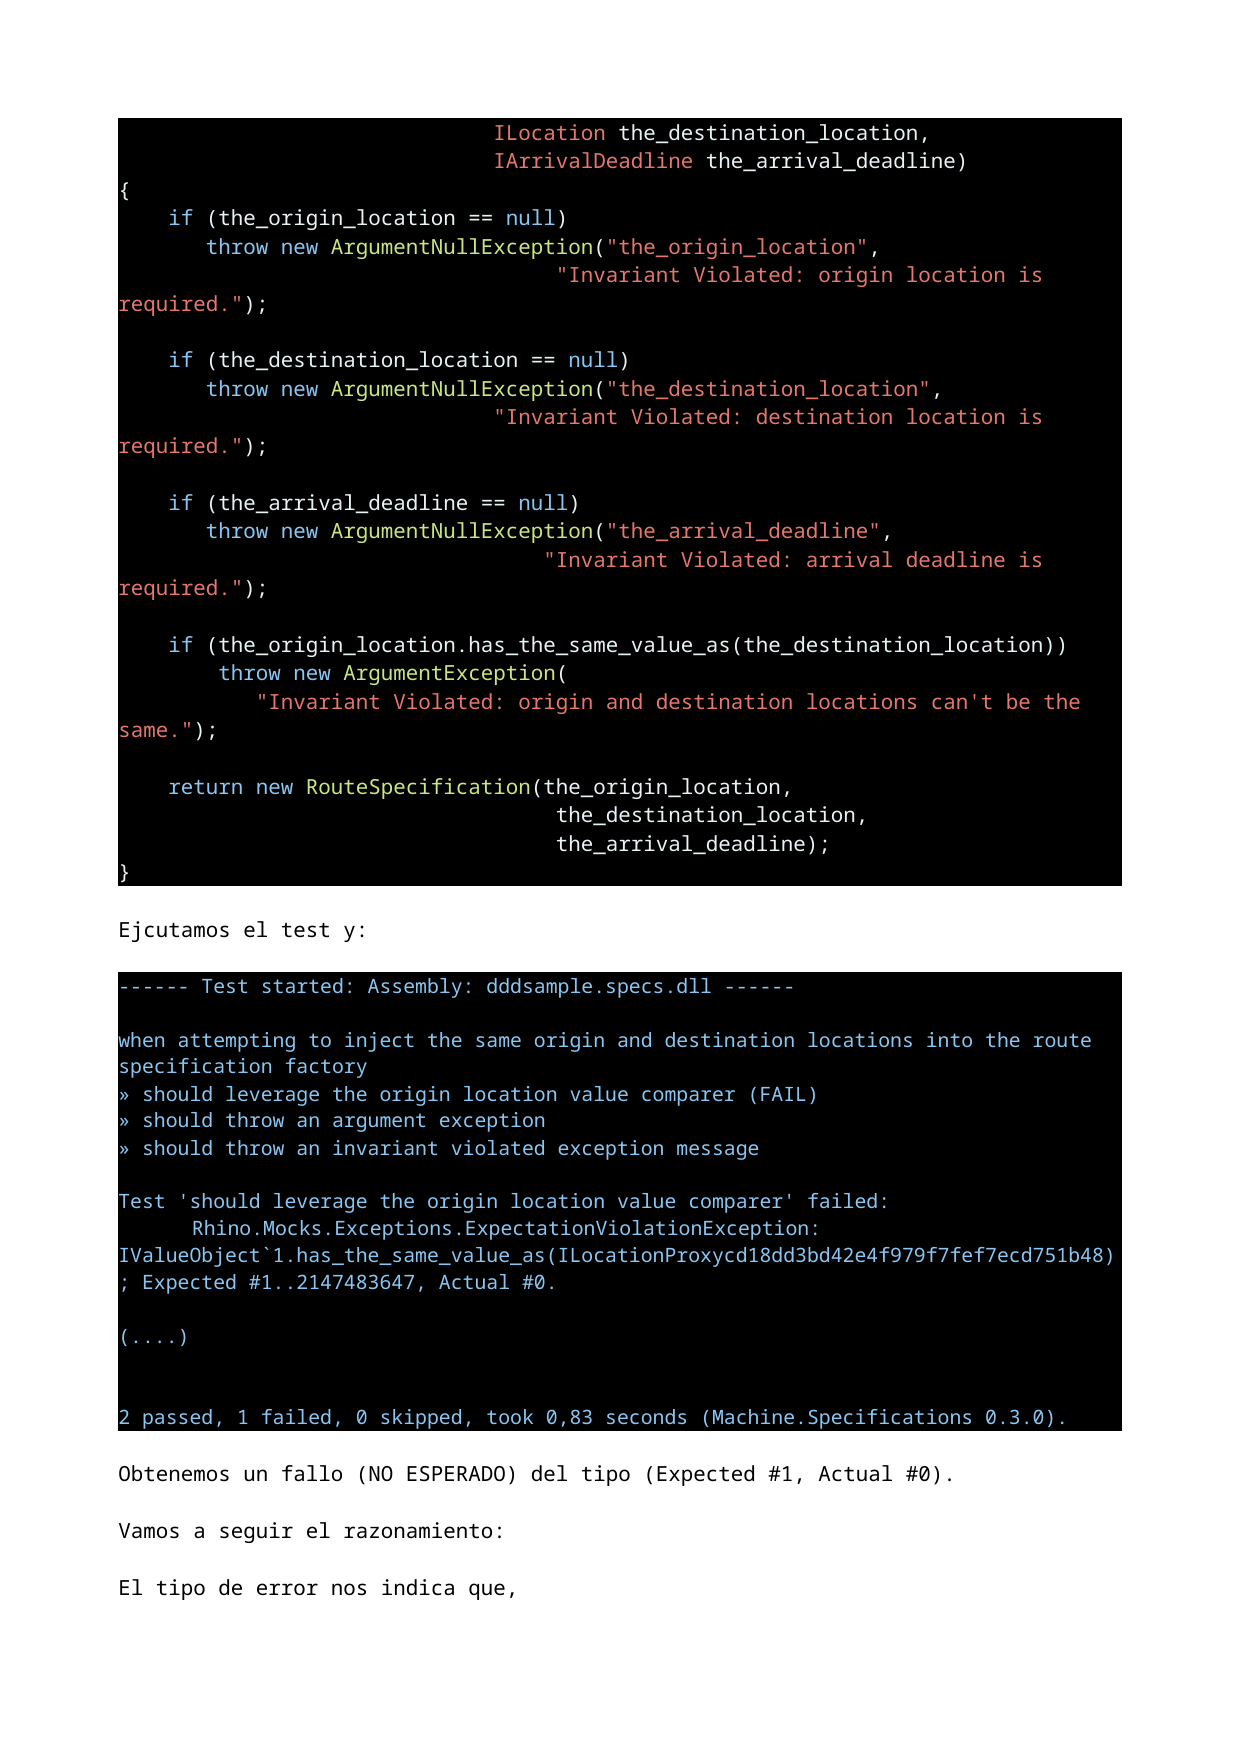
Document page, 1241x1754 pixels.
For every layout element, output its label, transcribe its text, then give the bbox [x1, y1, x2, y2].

text IArrivalDeadline the_arrival_deadline) [118, 147, 1122, 175]
text if (the_destination_location == null) [118, 346, 1122, 374]
text throw new ArgumentNullException("the_arrival_deadline", [118, 516, 1122, 545]
text "Invariant Violated: arrival deadline is required."); [118, 545, 1122, 602]
text throw new ArgumentNullException("the_origin_location", [118, 232, 1122, 260]
text Test 'should leverage the origin location value comparer' failed: [118, 1188, 1122, 1215]
text "Invariant Violated: origin and destination locations can't be the same."); [118, 687, 1122, 744]
text Rhino.Mocks.Exceptions.ExpectationViolationException: IValueObject`1.has_the_same_value_as(ILocationProxycd18dd3bd42e4f979f7fef7ecd751b48); Expected #1..2147483647, Actual #0. [118, 1215, 1122, 1296]
text "Invariant Violated: origin location is required."); [118, 260, 1122, 317]
text El tipo de error nos indica que, [118, 1573, 1122, 1601]
text throw new ArgumentNullException("the_destination_location", [118, 374, 1122, 402]
text the_destination_location, [118, 801, 1122, 829]
text » should leverage the origin location value comparer (FAIL) [118, 1080, 1122, 1107]
text the_arrival_deadline); [118, 829, 1122, 857]
text ------ Test started: Assembly: dddsample.specs.dll ------ [118, 972, 1122, 999]
text Ejcutamos el test y: [118, 915, 1122, 943]
text 2 passed, 1 failed, 0 skipped, took 0,83 seconds (Machine.Specifications 0.3.0). [118, 1403, 1122, 1431]
text { [118, 175, 1122, 203]
text » should throw an invariant violated exception message [118, 1134, 1122, 1161]
text (....) [118, 1323, 1122, 1349]
text "Invariant Violated: destination location is required."); [118, 402, 1122, 459]
text when attempting to inject the same origin and destination locations into the route specification factory [118, 1026, 1122, 1080]
text » should throw an argument exception [118, 1107, 1122, 1134]
text } [118, 857, 1122, 886]
text if (the_origin_location == null) [118, 203, 1122, 232]
text if (the_arrival_deadline == null) [118, 488, 1122, 516]
text return new RouteSpecification(the_origin_location, [118, 772, 1122, 801]
text Vamos a seguir el razonamiento: [118, 1516, 1122, 1544]
text if (the_origin_location.has_the_same_value_as(the_destination_location)) [118, 630, 1122, 658]
text throw new ArgumentException( [118, 658, 1122, 687]
text ILocation the_destination_location, [118, 118, 1122, 147]
text Obtenemos un fallo (NO ESPERADO) del tipo (Expected #1, Actual #0). [118, 1459, 1122, 1488]
